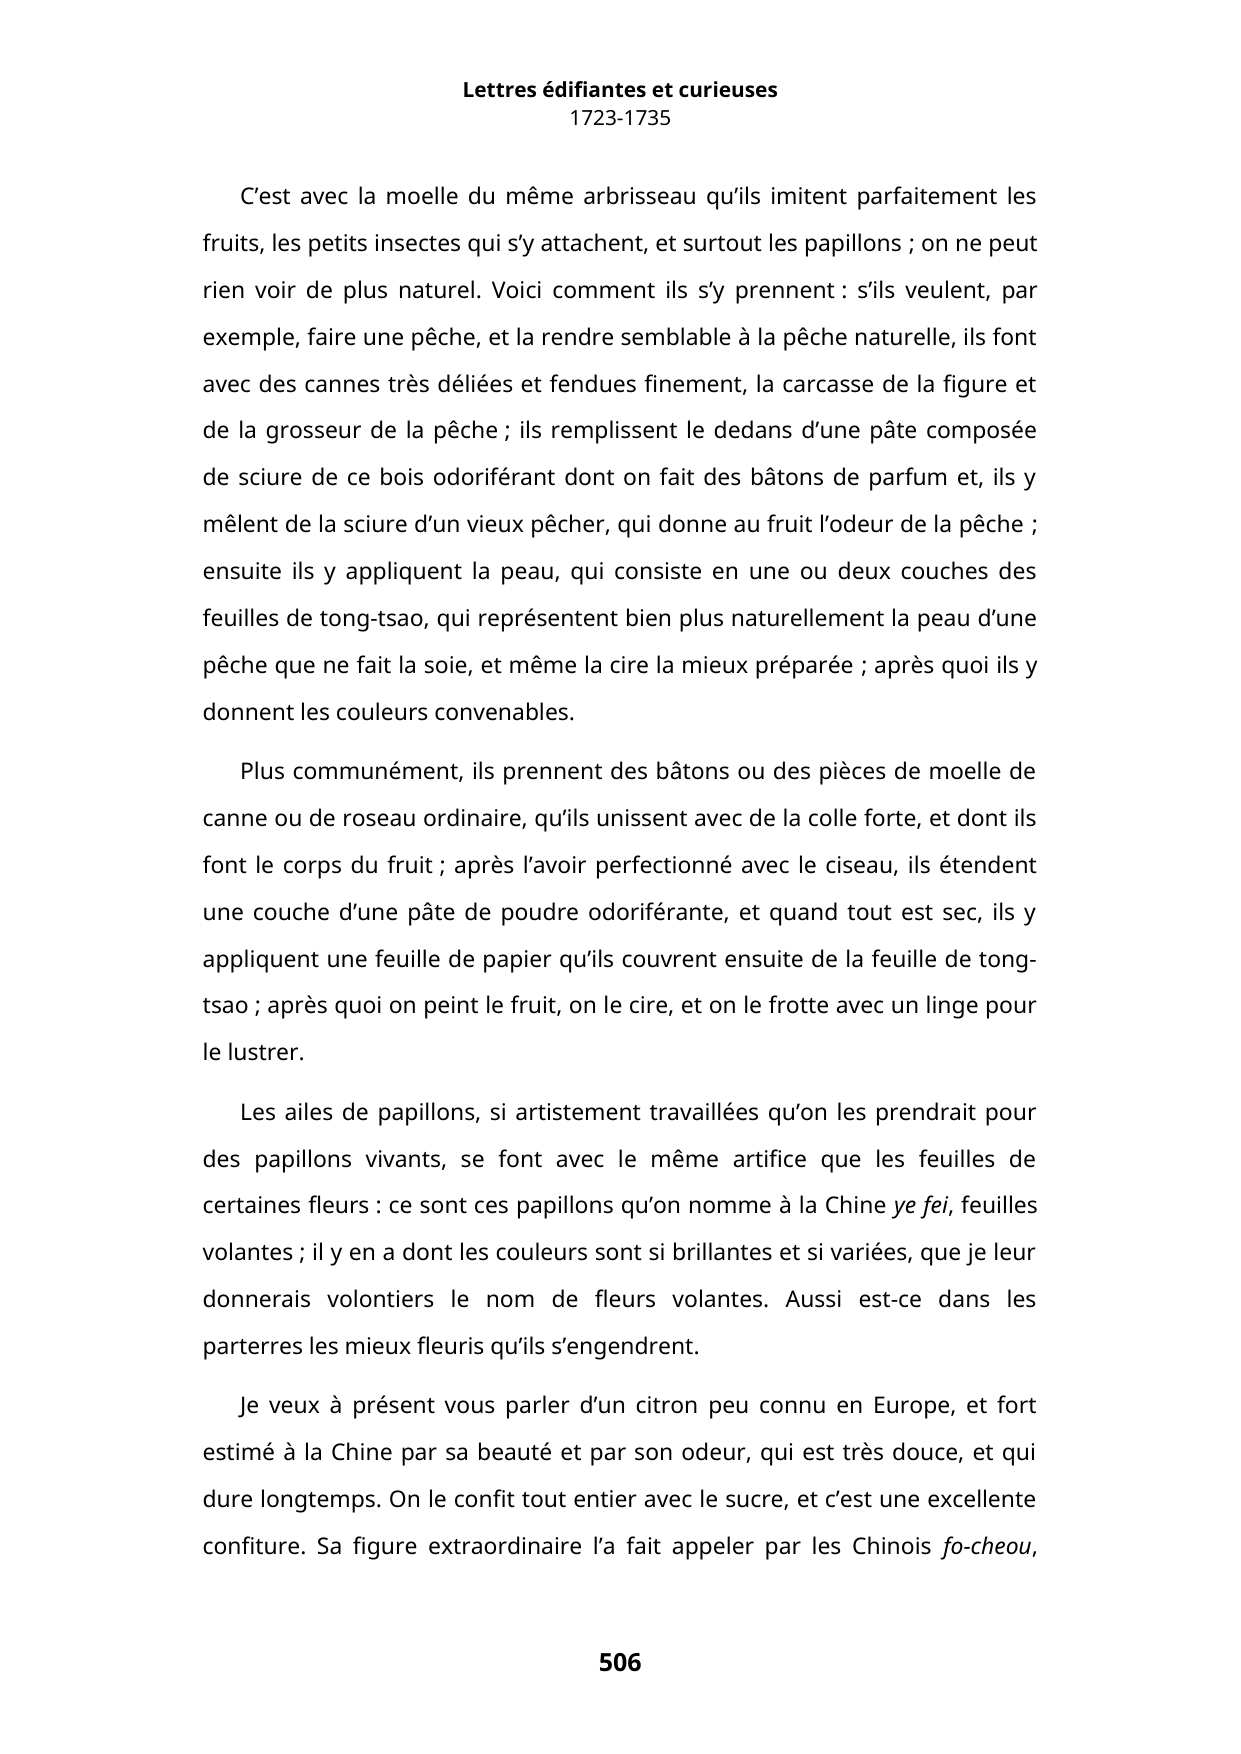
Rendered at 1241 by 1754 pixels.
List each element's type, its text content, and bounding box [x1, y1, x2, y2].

text Je veux à présent vous parler d’un citron peu connu en Europe, et fort estimé à la Chine par sa beauté et par son odeur, qui est très douce, et qui dure longtemps. On le confit tout entier avec le sucre, et c’est une excellente confiture. Sa figure extraordinaire l’a fait appeler par les Chinois fo-cheou, [202, 1389, 1038, 1561]
text Les ailes de papillons, si artistement travaillées qu’on les prendrait pour des papillons vivants, se font avec le même artifice que les feuilles de certaines fleurs : ce sont ces papillons qu’on nomme à la Chine ye fei, feuilles volantes ; il y en a dont les couleurs sont si brillantes et si variées, que je leur donnerais volontiers le nom de fleurs volantes. Aussi est-ce dans les parterres les mieux fleuris qu’ils s’engendrent. [202, 1096, 1038, 1361]
text C’est avec la moelle du même arbrisseau qu’ils imitent parfaitement les fruits, les petits insectes qui s’y attachent, et surtout les papillons ; on ne peut rien voir de plus naturel. Voici comment ils s’y prennent : s’ils veulent, par exemple, faire une pêche, et la rendre semblable à la pêche naturelle, ils font avec des cannes très déliées et fendues finement, la carcasse de la figure et de la grosseur de la pêche ; ils remplissent le dedans d’une pâte composée de sciure de ce bois odoriférant dont on fait des bâtons de parfum et, ils y mêlent de la sciure d’un vieux pêcher, qui donne au fruit l’odeur de la pêche ; ensuite ils y appliquent la peau, qui consiste en une ou deux couches des feuilles de tong-tsao, qui représentent bien plus naturellement la peau d’une pêche que ne fait la soie, et même la cire la mieux préparée ; après quoi ils y donnent les couleurs convenables. [202, 180, 1038, 727]
text Plus communément, ils prennent des bâtons ou des pièces de moelle de canne ou de roseau ordinaire, qu’ils unissent avec de la colle forte, et dont ils font le corps du fruit ; après l’avoir perfectionné avec le ciseau, ils étendent une couche d’une pâte de poudre odoriférante, et quand tout est sec, ils y appliquent une feuille de papier qu’ils couvrent ensuite de la feuille de tong-tsao ; après quoi on peint le fruit, on le cire, et on le frotte avec un linge pour le lustrer. [202, 755, 1038, 1067]
